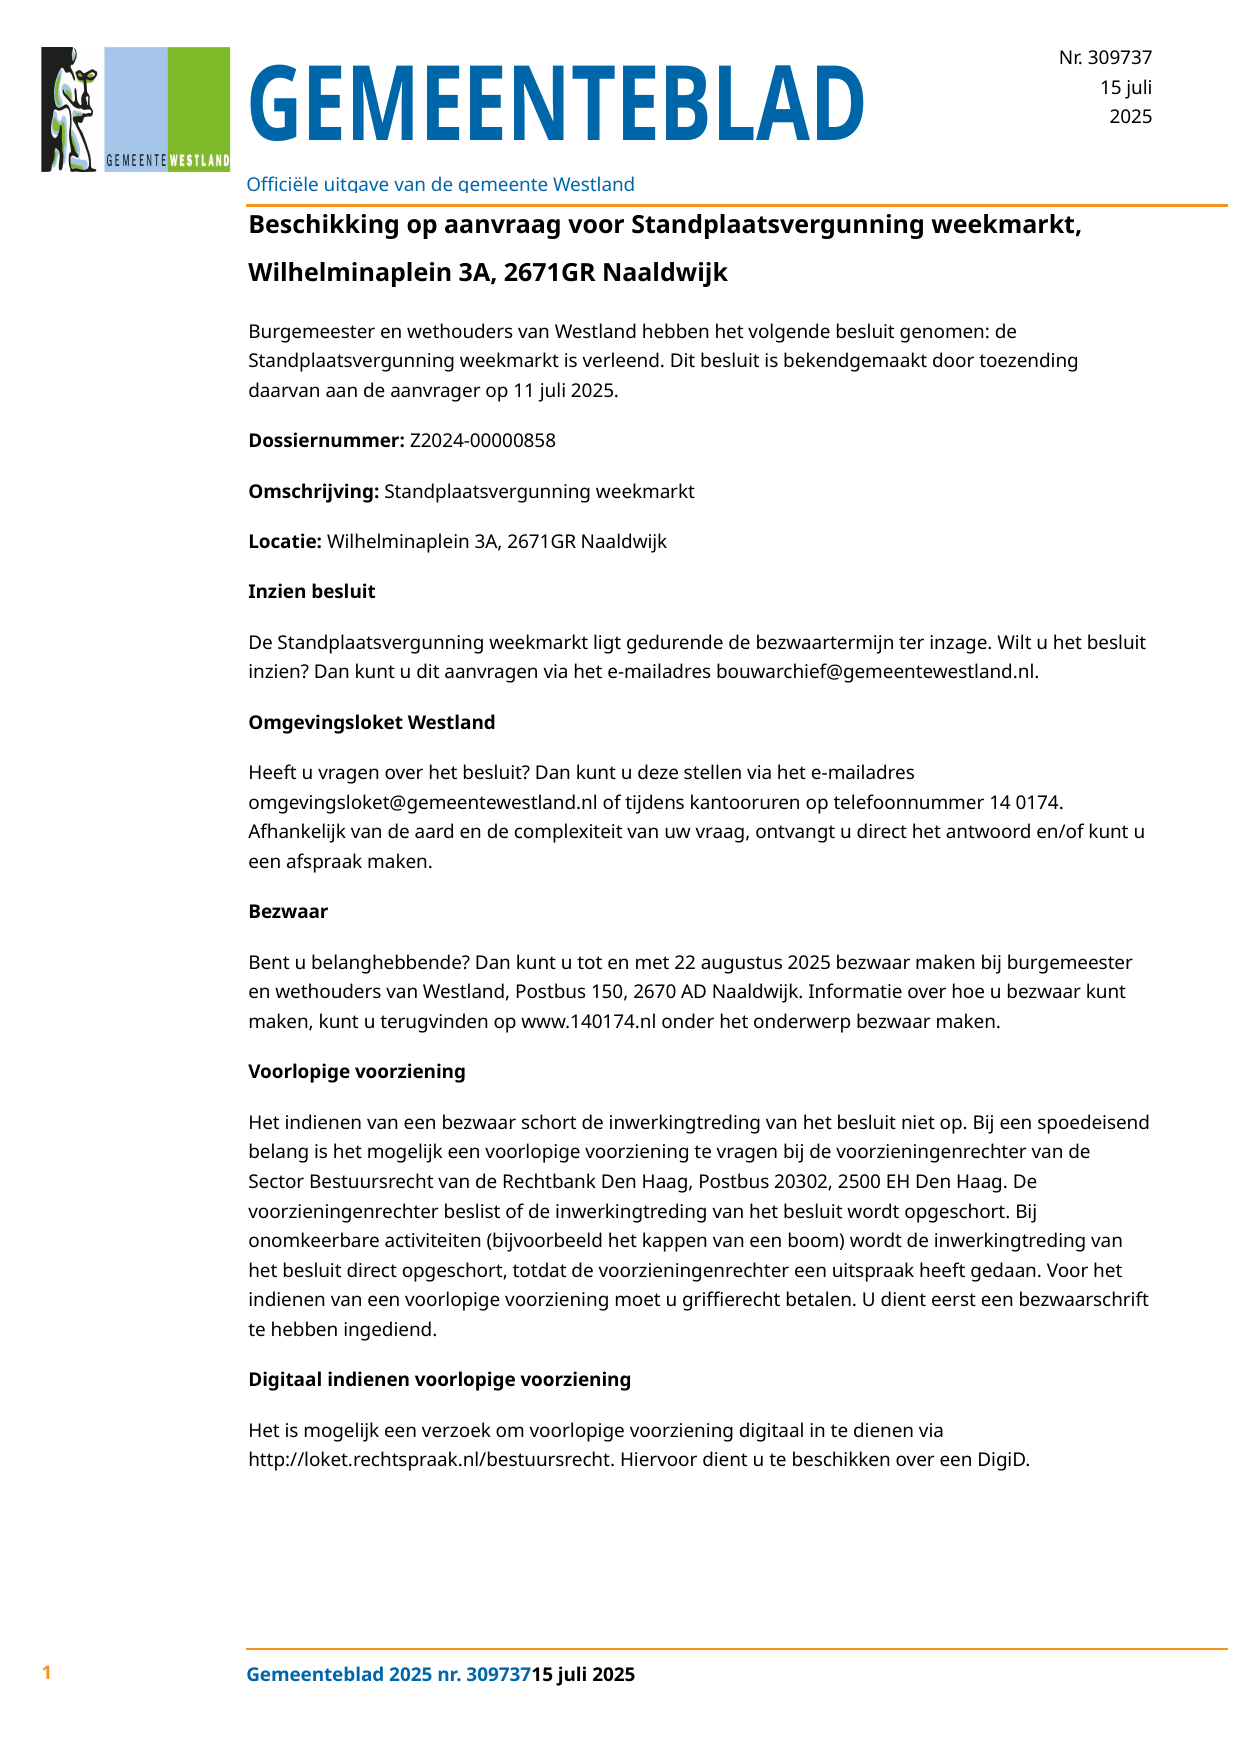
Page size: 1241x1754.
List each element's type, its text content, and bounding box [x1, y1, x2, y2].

text Omschrijving: Standplaatsvergunning weekmarkt [248, 478, 1152, 504]
text Omgevingsloket Westland [248, 709, 1152, 735]
text Bent u belanghebbende? Dan kunt u tot en met 22 augustus 2025 bezwaar maken bij burgemeester en wethouders van Westland, Postbus 150, 2670 AD Naaldwijk. Informatie over hoe u bezwaar kunt maken, kunt u terugvinden op www.140174.nl onder het onderwerp bezwaar maken. [248, 949, 1152, 1034]
text Beschikking op aanvraag voor Standplaatsvergunning weekmarkt, Wilhelminaplein 3A, 2671GR Naaldwijk [248, 207, 1152, 288]
text Het is mogelijk een verzoek om voorlopige voorziening digitaal in te dienen via http://loket.rechtspraak.nl/bestuursrecht. Hiervoor dient u te beschikken over een DigiD. [248, 1417, 1152, 1472]
text Heeft u vragen over het besluit? Dan kunt u deze stellen via het e-mailadres omgevingsloket@gemeentewestland.nl of tijdens kantooruren op telefoonnummer 14 0174. Afhankelijk van de aard en de complexiteit van uw vraag, ontvangt u direct het antwoord en/of kunt u een afspraak maken. [248, 759, 1152, 874]
text Dossiernummer: Z2024-00000858 [248, 427, 1152, 453]
text Inzien besluit [248, 579, 1152, 604]
text Burgemeester en wethouders van Westland hebben het volgende besluit genomen: de Standplaatsvergunning weekmarkt is verleend. Dit besluit is bekendgemaakt door toezending daarvan aan de aanvrager op 11 juli 2025. [248, 318, 1152, 403]
text De Standplaatsvergunning weekmarkt ligt gedurende de bezwaartermijn ter inzage. Wilt u het besluit inzien? Dan kunt u dit aanvragen via het e-mailadres bouwarchief@gemeentewestland.nl. [248, 629, 1152, 684]
text Het indienen van een bezwaar schort de inwerkingtreding van het besluit niet op. Bij een spoedeisend belang is het mogelijk een voorlopige voorziening te vragen bij de voorzieningenrechter van de Sector Bestuursrecht van de Rechtbank Den Haag, Postbus 20302, 2500 EH Den Haag. De voorzieningenrechter beslist of de inwerkingtreding van het besluit wordt opgeschort. Bij onomkeerbare activiteiten (bijvoorbeeld het kappen van een boom) wordt de inwerkingtreding van het besluit direct opgeschort, totdat de voorzieningenrechter een uitspraak heeft gedaan. Voor het indienen van een voorlopige voorziening moet u griffierecht betalen. U dient eerst een bezwaarschrift te hebben ingediend. [248, 1109, 1152, 1342]
text Voorlopige voorziening [248, 1059, 1152, 1084]
text Locatie: Wilhelminaplein 3A, 2671GR Naaldwijk [248, 528, 1152, 554]
text Bezwaar [248, 899, 1152, 924]
picture [41, 47, 231, 172]
text Digitaal indienen voorlopige voorziening [248, 1367, 1152, 1392]
